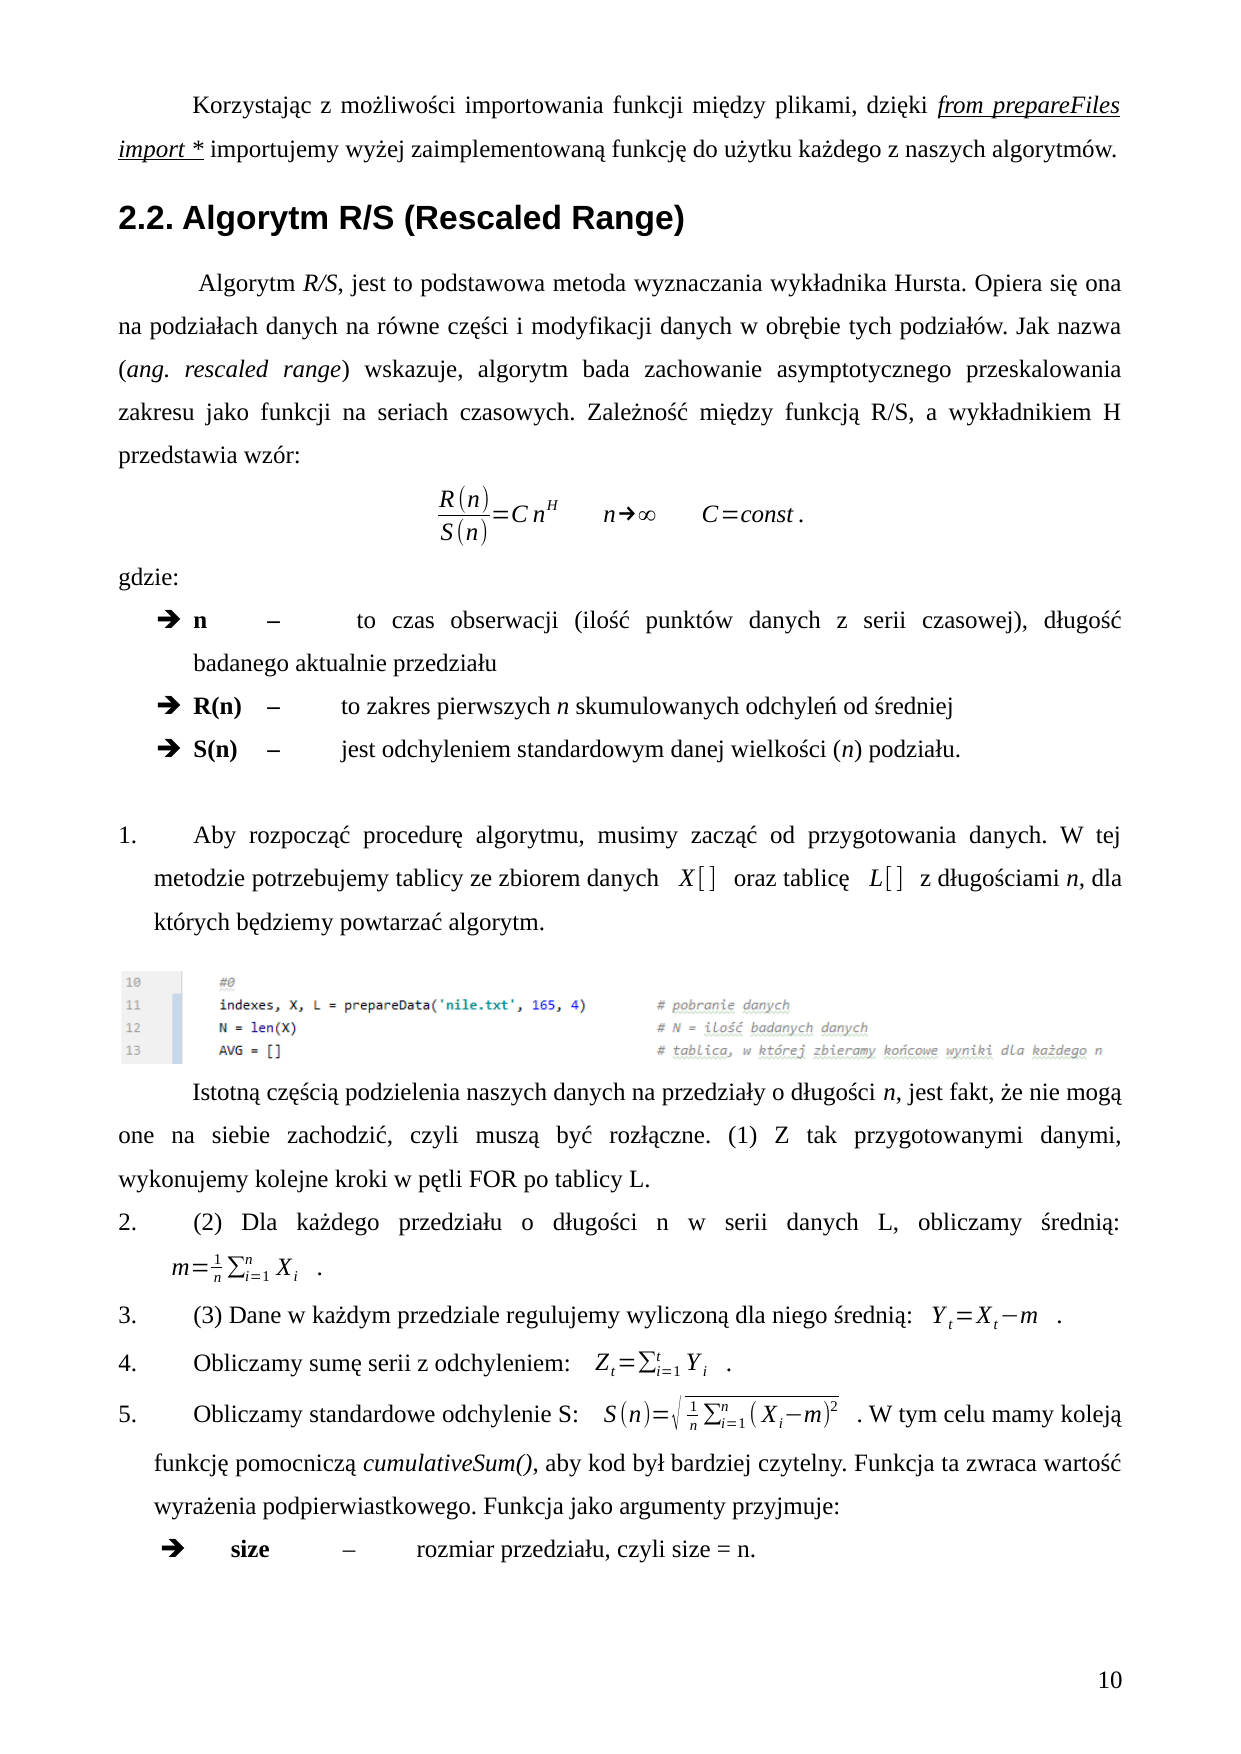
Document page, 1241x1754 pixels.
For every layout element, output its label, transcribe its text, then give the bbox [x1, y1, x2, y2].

list Aby rozpocząć procedurę algorytmu, musimy zacząć od przygotowania danych. W tej metodzie potrzebujemy tablicy ze zbiorem danychoraz tablicęz długościami n, dla których będziemy powtarzać algorytm. [118, 820, 1122, 936]
text Korzystając z możliwości importowania funkcji między plikami, dzięki from prepareFiles import * importujemy wyżej zaimplementowaną funkcję do użytku każdego z naszych algorytmów. [118, 91, 1122, 162]
list Obliczamy standardowe odchylenie S: . W tym celu mamy koleją funkcję pomocniczą cumulativeSum(), aby kod był bardziej czytelny. Funkcja ta zwraca wartość wyrażenia podpierwiastkowego. Funkcja jako argumenty przyjmuje: [118, 1394, 1122, 1519]
list size – rozmiar przedziału, czyli size = n. [159, 1534, 1122, 1563]
list S(n) – jest odchyleniem standardowym danej wielkości (n) podziału. [156, 734, 1122, 763]
text Istotną częścią podzielenia naszych danych na przedziały o długości n, jest fakt, że nie mogą one na siebie zachodzić, czyli muszą być rozłączne. (1) Z tak przygotowanymi danymi, wykonujemy kolejne kroki w pętli FOR po tablicy L. [118, 951, 1122, 1192]
text Algorytm R/S, jest to podstawowa metoda wyznaczania wykładnika Hursta. Opiera się ona na podziałach danych na równe części i modyfikacji danych w obrębie tych podziałów. Jak nazwa (ang. rescaled range) wskazuje, algorytm bada zachowanie asymptotycznego przeskalowania zakresu jako funkcji na seriach czasowych. Zależność między funkcją R/S, a wykładnikiem H przedstawia wzór: [118, 268, 1122, 469]
picture [121, 971, 1126, 1064]
list n – to czas obserwacji (ilość punktów danych z serii czasowej), długość badanego aktualnie przedziału [156, 605, 1122, 677]
subtitle 2.2. Algorytm R/S (Rescaled Range) [118, 198, 1122, 236]
list (3) Dane w każdym przedziale regulujemy wyliczoną dla niego średnią:. [118, 1300, 1122, 1333]
list (2) Dla każdego przedziału o długości n w serii danych L, obliczamy średnią:. [118, 1207, 1122, 1286]
text gdzie: [118, 562, 1122, 590]
list Obliczamy sumę serii z odchyleniem: . [118, 1347, 1122, 1380]
list R(n) – to zakres pierwszych n skumulowanych odchyleń od średniej [156, 691, 1122, 720]
